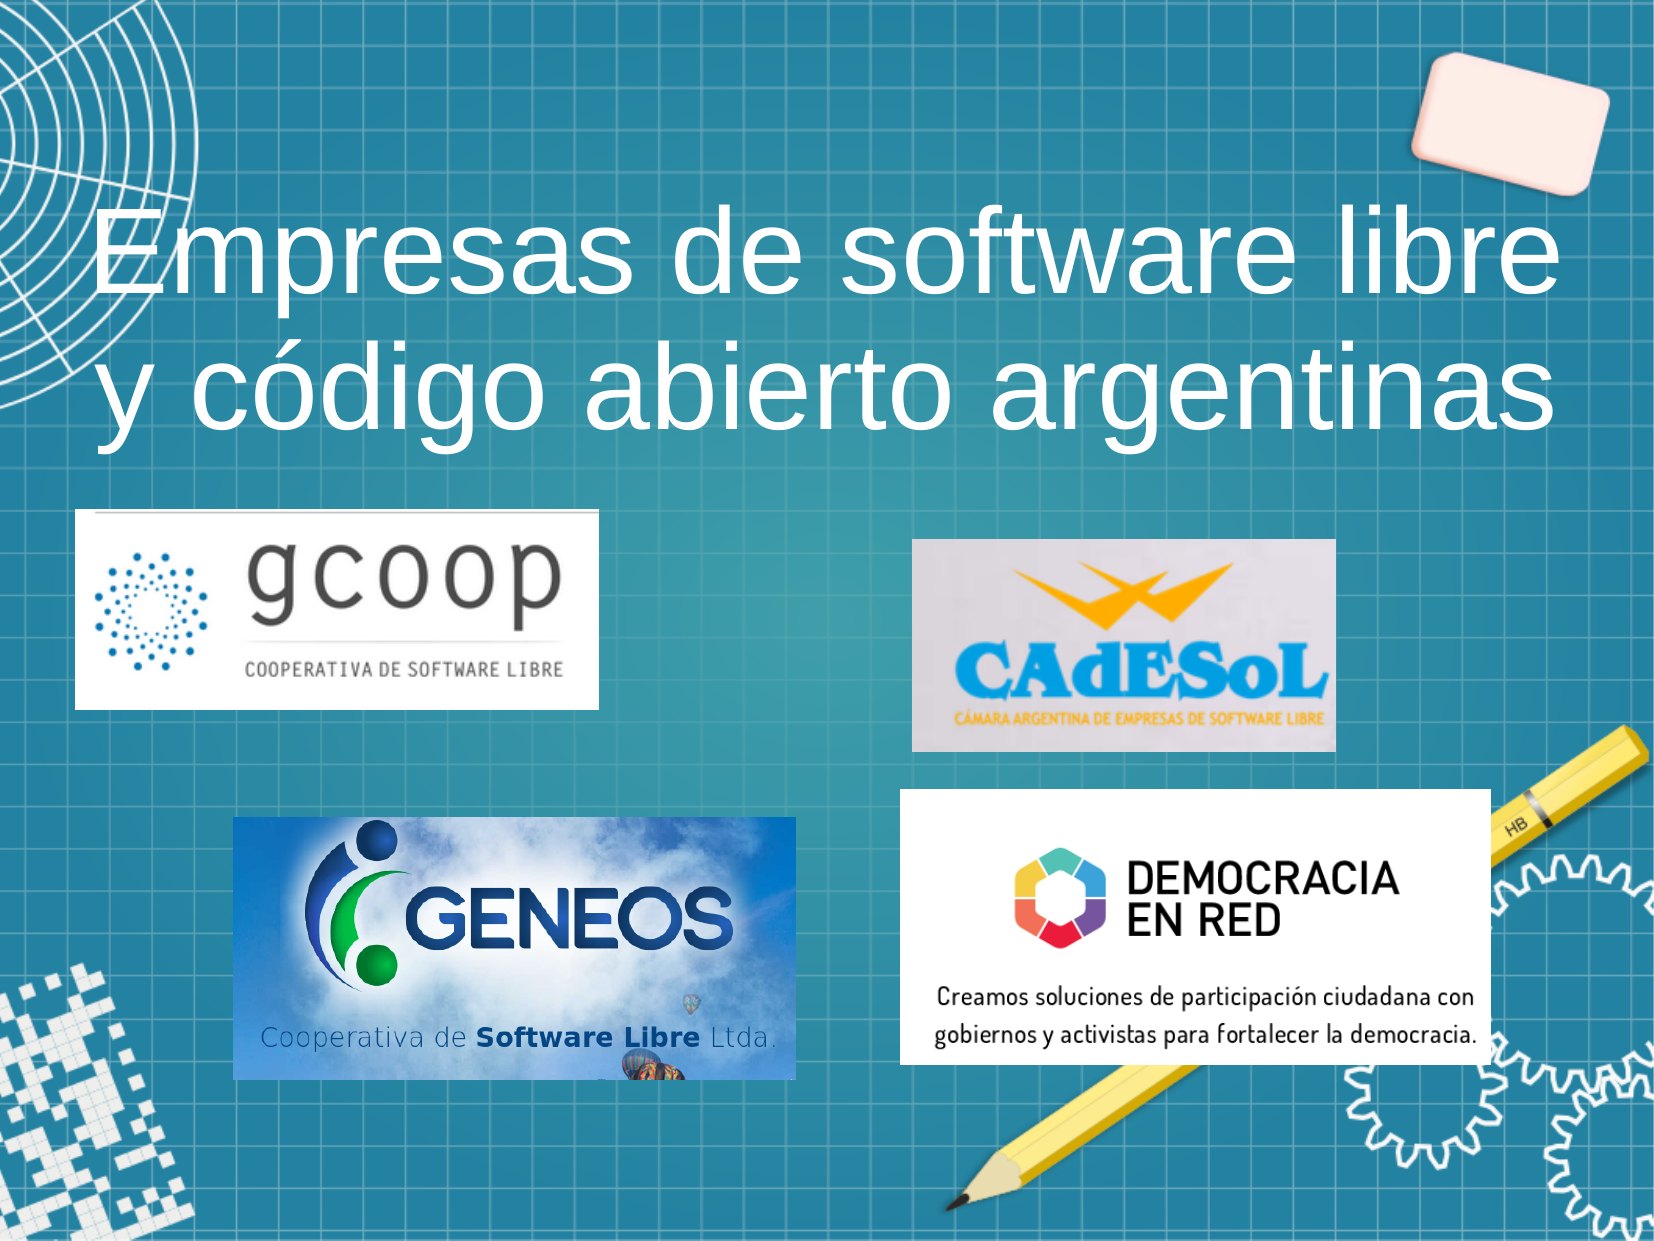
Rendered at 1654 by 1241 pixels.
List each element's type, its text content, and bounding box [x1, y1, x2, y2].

title Empresas de software libre y código abierto argentinas [82, 177, 1571, 461]
picture [0, 0, 1654, 1241]
